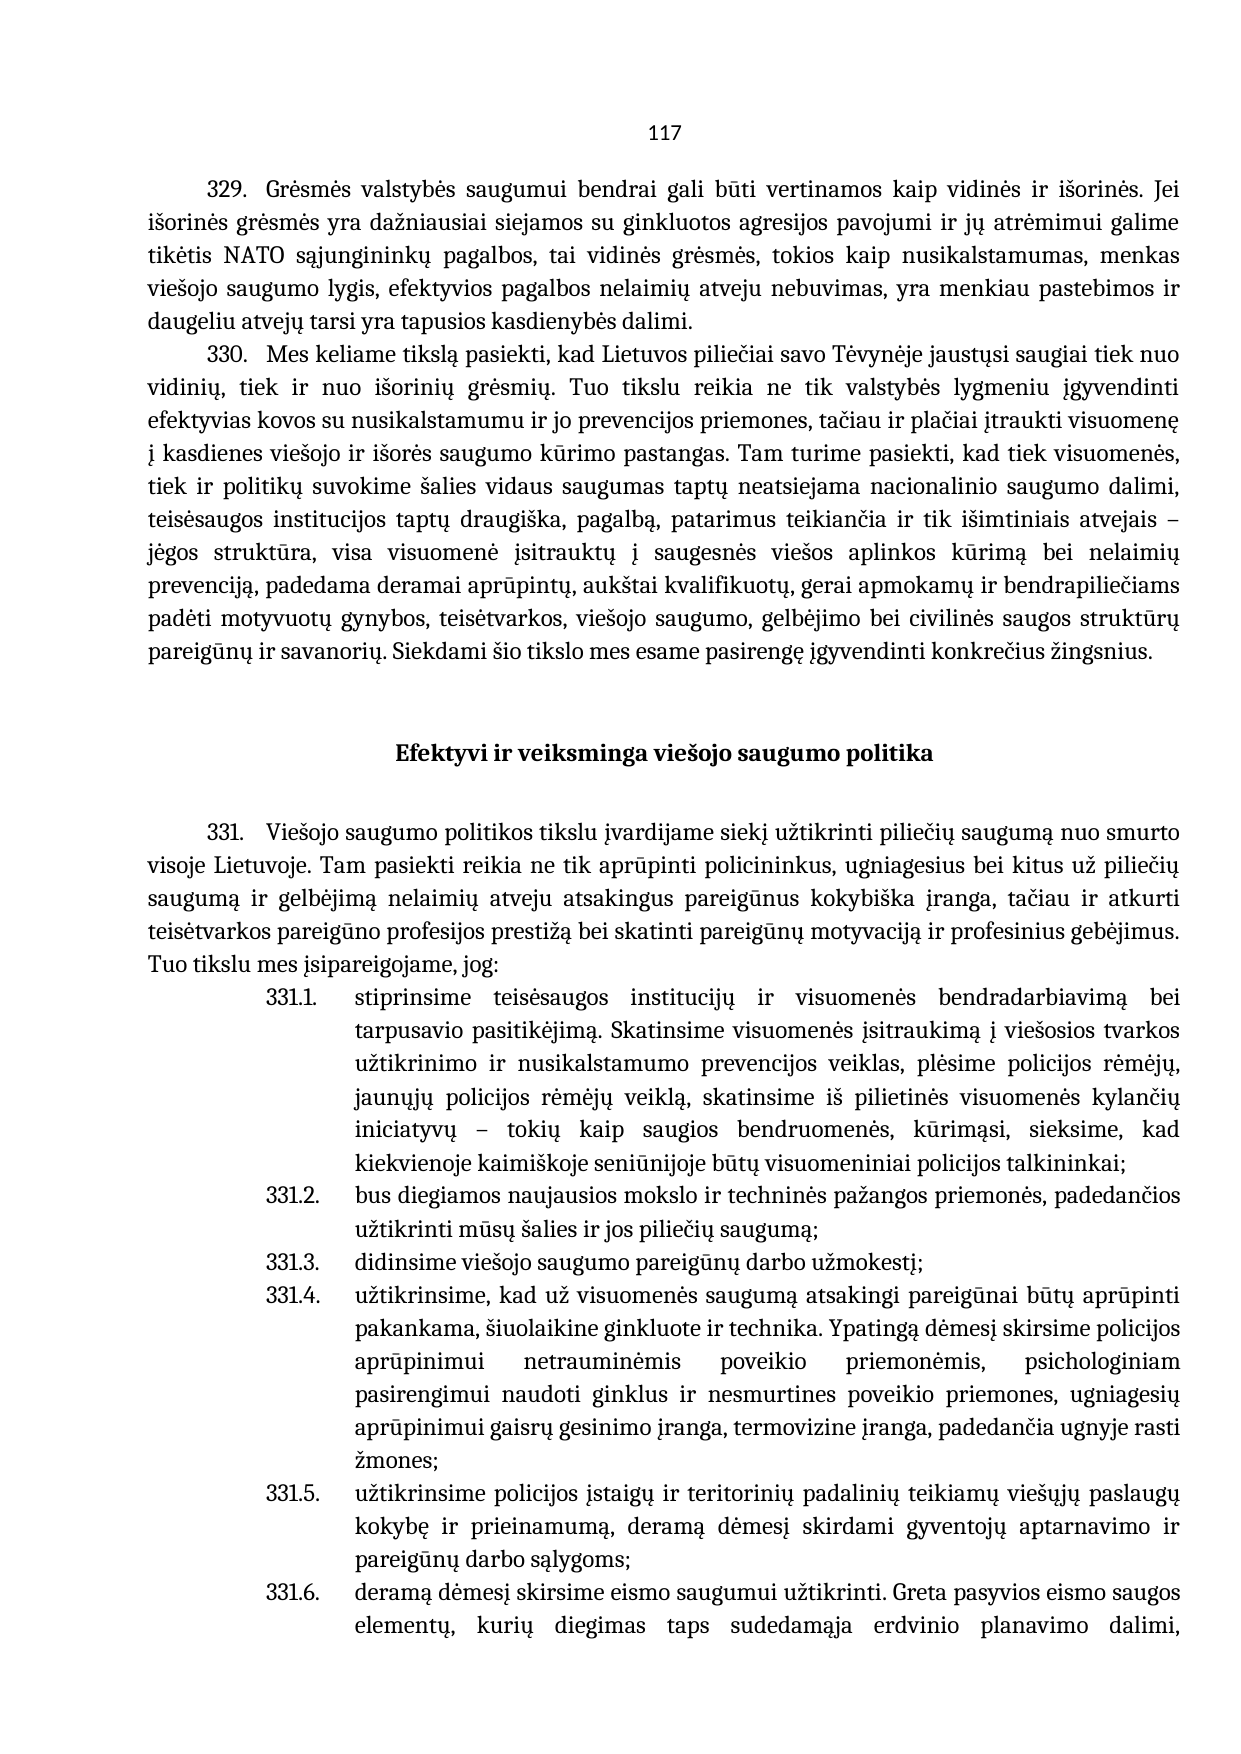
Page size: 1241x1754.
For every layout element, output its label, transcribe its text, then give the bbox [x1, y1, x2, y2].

text 331.1. stiprinsime teisėsaugos institucijų ir visuomenės bendradarbiavimą bei tarpusavio pasitikėjimą. Skatinsime visuomenės įsitraukimą į viešosios tvarkos užtikrinimo ir nusikalstamumo prevencijos veiklas, plėsime policijos rėmėjų, jaunųjų policijos rėmėjų veiklą, skatinsime iš pilietinės visuomenės kylančių iniciatyvų – tokių kaip saugios bendruomenės, kūrimąsi, sieksime, kad kiekvienoje kaimiškoje seniūnijoje būtų visuomeniniai policijos talkininkai; [266, 983, 1181, 1177]
subtitle Efektyvi ir veiksminga viešojo saugumo politika [148, 738, 1181, 767]
text 330. Mes keliame tikslą pasiekti, kad Lietuvos piliečiai savo Tėvynėje jaustųsi saugiai tiek nuo vidinių, tiek ir nuo išorinių grėsmių. Tuo tikslu reikia ne tik valstybės lygmeniu įgyvendinti efektyvias kovos su nusikalstamumu ir jo prevencijos priemones, tačiau ir plačiai įtraukti visuomenę į kasdienes viešojo ir išorės saugumo kūrimo pastangas. Tam turime pasiekti, kad tiek visuomenės, tiek ir politikų suvokime šalies vidaus saugumas taptų neatsiejama nacionalinio saugumo dalimi, teisėsaugos institucijos taptų draugiška, pagalbą, patarimus teikiančia ir tik išimtiniais atvejais – jėgos struktūra, visa visuomenė įsitrauktų į saugesnės viešos aplinkos kūrimą bei nelaimių prevenciją, padedama deramai aprūpintų, aukštai kvalifikuotų, gerai apmokamų ir bendrapiliečiams padėti motyvuotų gynybos, teisėtvarkos, viešojo saugumo, gelbėjimo bei civilinės saugos struktūrų pareigūnų ir savanorių. Siekdami šio tikslo mes esame pasirengę įgyvendinti konkrečius žingsnius. [148, 340, 1181, 666]
text 331.5. užtikrinsime policijos įstaigų ir teritorinių padalinių teikiamų viešųjų paslaugų kokybę ir prieinamumą, deramą dėmesį skirdami gyventojų aptarnavimo ir pareigūnų darbo sąlygoms; [266, 1479, 1181, 1573]
text 331.4. užtikrinsime, kad už visuomenės saugumą atsakingi pareigūnai būtų aprūpinti pakankama, šiuolaikine ginkluote ir technika. Ypatingą dėmesį skirsime policijos aprūpinimui netrauminėmis poveikio priemonėmis, psichologiniam pasirengimui naudoti ginklus ir nesmurtines poveikio priemones, ugniagesių aprūpinimui gaisrų gesinimo įranga, termovizine įranga, padedančia ugnyje rasti žmones; [266, 1281, 1181, 1474]
text 331. Viešojo saugumo politikos tikslu įvardijame siekį užtikrinti piliečių saugumą nuo smurto visoje Lietuvoje. Tam pasiekti reikia ne tik aprūpinti policininkus, ugniagesius bei kitus už piliečių saugumą ir gelbėjimą nelaimių atveju atsakingus pareigūnus kokybiška įranga, tačiau ir atkurti teisėtvarkos pareigūno profesijos prestižą bei skatinti pareigūnų motyvaciją ir profesinius gebėjimus. Tuo tikslu mes įsipareigojame, jog: [148, 818, 1181, 979]
text 331.2. bus diegiamos naujausios mokslo ir techninės pažangos priemonės, padedančios užtikrinti mūsų šalies ir jos piliečių saugumą; [266, 1181, 1181, 1243]
text 329. Grėsmės valstybės saugumui bendrai gali būti vertinamos kaip vidinės ir išorinės. Jei išorinės grėsmės yra dažniausiai siejamos su ginkluotos agresijos pavojumi ir jų atrėmimui galime tikėtis NATO sąjungininkų pagalbos, tai vidinės grėsmės, tokios kaip nusikalstamumas, menkas viešojo saugumo lygis, efektyvios pagalbos nelaimių atveju nebuvimas, yra menkiau pastebimos ir daugeliu atvejų tarsi yra tapusios kasdienybės dalimi. [148, 175, 1181, 336]
text 331.3. didinsime viešojo saugumo pareigūnų darbo užmokestį; [266, 1247, 1181, 1276]
text 331.6. deramą dėmesį skirsime eismo saugumui užtikrinti. Greta pasyvios eismo saugos elementų, kurių diegimas taps sudedamąja erdvinio planavimo dalimi, [266, 1578, 1181, 1639]
